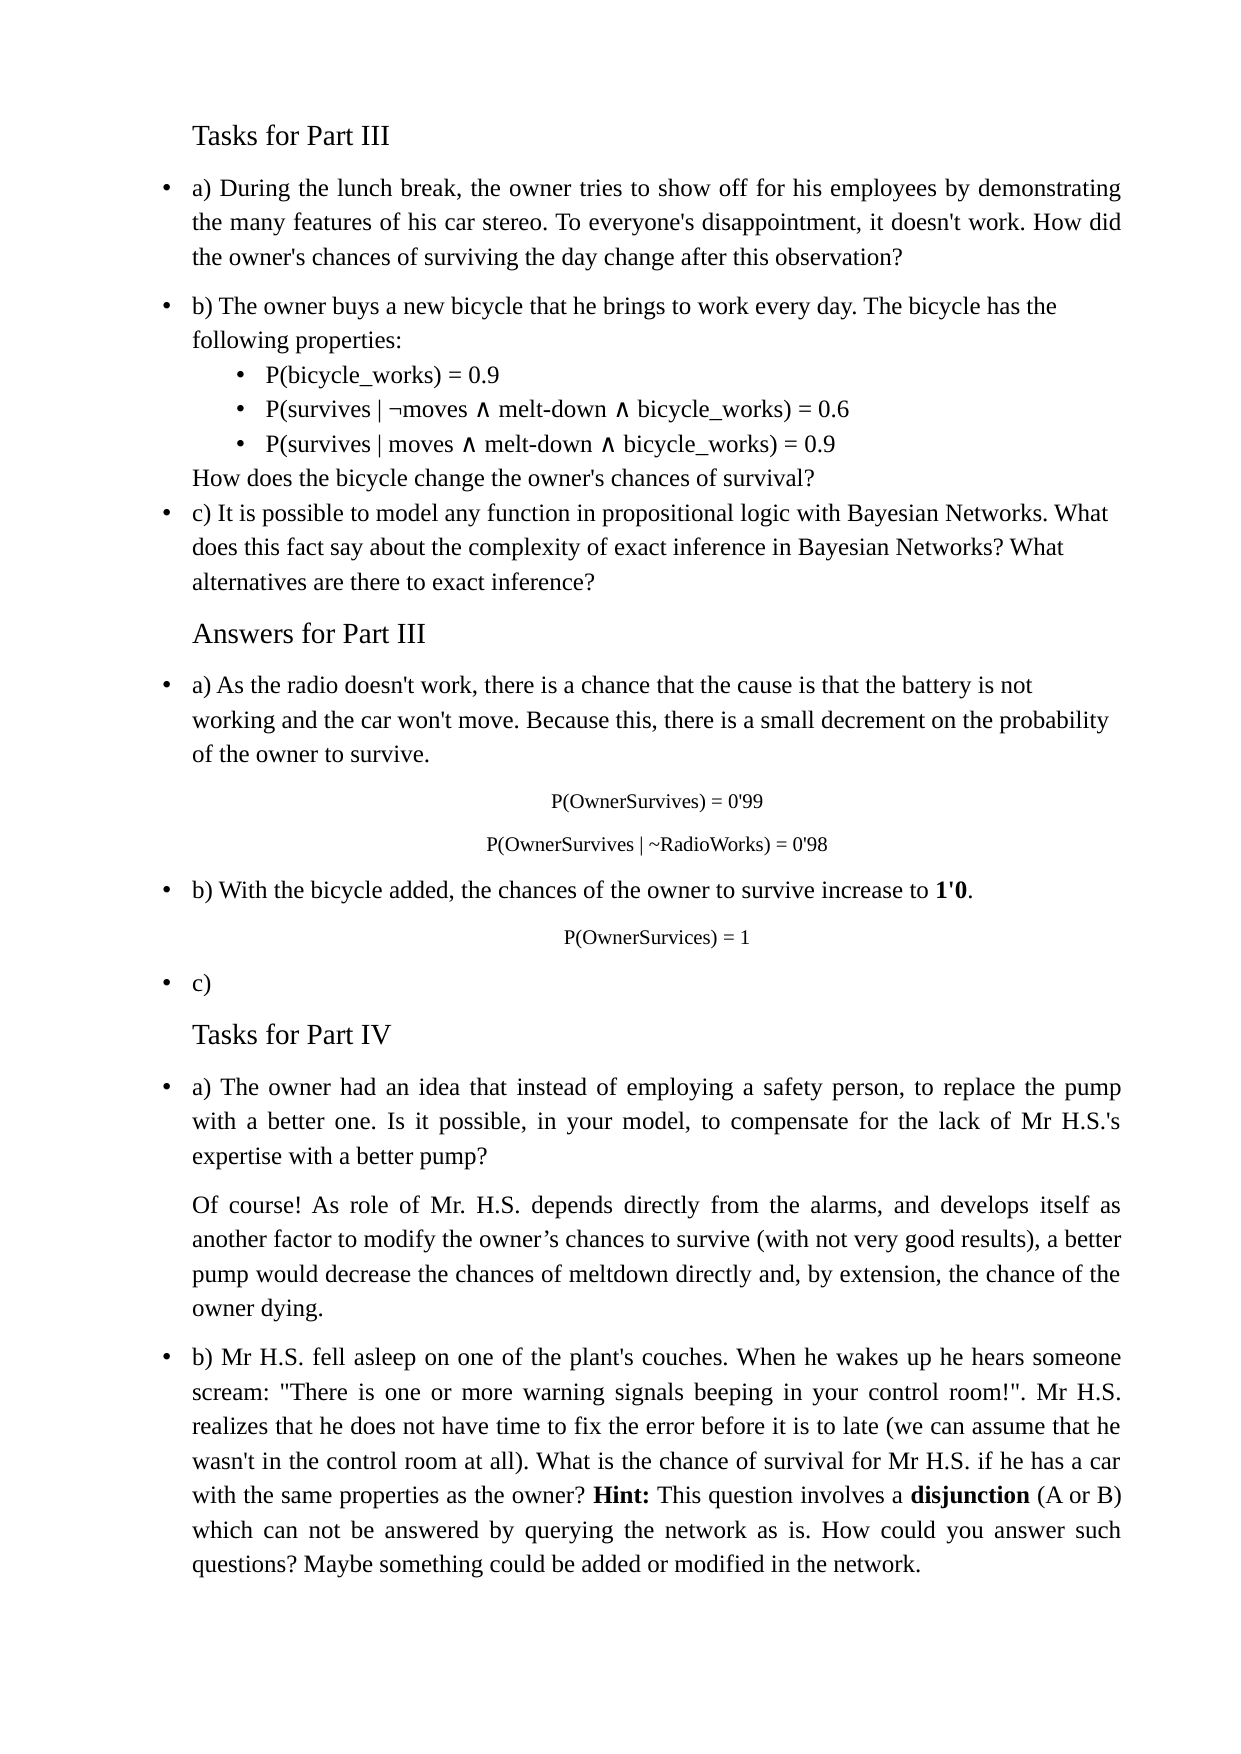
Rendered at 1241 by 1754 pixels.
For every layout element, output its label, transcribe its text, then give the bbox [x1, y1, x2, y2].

list b) With the bicycle added, the chances of the owner to survive increase to 1'0. [162, 876, 1122, 904]
list c) It is possible to model any function in propositional logic with Bayesian Networks. What does this fact say about the complexity of exact inference in Bayesian Networks? What alternatives are there to exact inference? [162, 498, 1122, 596]
list a) During the lunch break, the owner tries to show off for his employees by demonstrating the many features of his car stereo. To everyone's disappointment, it doesn't work. How did the owner's chances of surviving the day change after this observation? [162, 173, 1122, 271]
list Answers for Part III [162, 616, 1122, 649]
list Of course! As role of Mr. H.S. depends directly from the alarms, and develops itself as another factor to modify the owner’s chances to survive (with not very good results), a better pump would decrease the chances of meltdown directly and, by extension, the chance of the owner dying. [162, 1190, 1122, 1322]
list a) The owner had an idea that instead of employing a safety person, to replace the pump with a better one. Is it possible, in your model, to compensate for the lack of Mr H.S.'s expertise with a better pump? [162, 1072, 1122, 1169]
list a) As the radio doesn't work, there is a chance that the cause is that the battery is not working and the car won't move. Because this, there is a small decrement on the probability of the owner to survive. [162, 671, 1122, 768]
list How does the bicycle change the owner's chances of survival? [162, 463, 1122, 492]
list P(survives | ¬moves ∧ melt-down ∧ bicycle_works) = 0.6 [236, 394, 1122, 423]
list c) [162, 968, 1122, 997]
list P(bicycle_works) = 0.9 [236, 360, 1122, 389]
list P(OwnerSurvices) = 1 [162, 924, 1122, 949]
list b) The owner buys a new bicycle that he brings to work every day. The bicycle has the following properties: [162, 291, 1122, 354]
list P(OwnerSurvives) = 0'99 [162, 789, 1122, 813]
list P(OwnerSurvives | ~RadioWorks) = 0'98 [162, 832, 1122, 856]
list Tasks for Part IV [162, 1017, 1122, 1051]
list Tasks for Part III [162, 118, 1122, 152]
list b) Mr H.S. fell asleep on one of the plant's couches. When he wakes up he hears someone scream: "There is one or more warning signals beeping in your control room!". Mr H.S. realizes that he does not have time to fix the error before it is to late (we can assume that he wasn't in the control room at all). What is the chance of survival for Mr H.S. if he has a car with the same properties as the owner? Hint: This question involves a disjunction (A or B) which can not be answered by querying the network as is. How could you answer such questions? Maybe something could be added or modified in the network. [162, 1342, 1122, 1578]
list P(survives | moves ∧ melt-down ∧ bicycle_works) = 0.9 [236, 429, 1122, 458]
